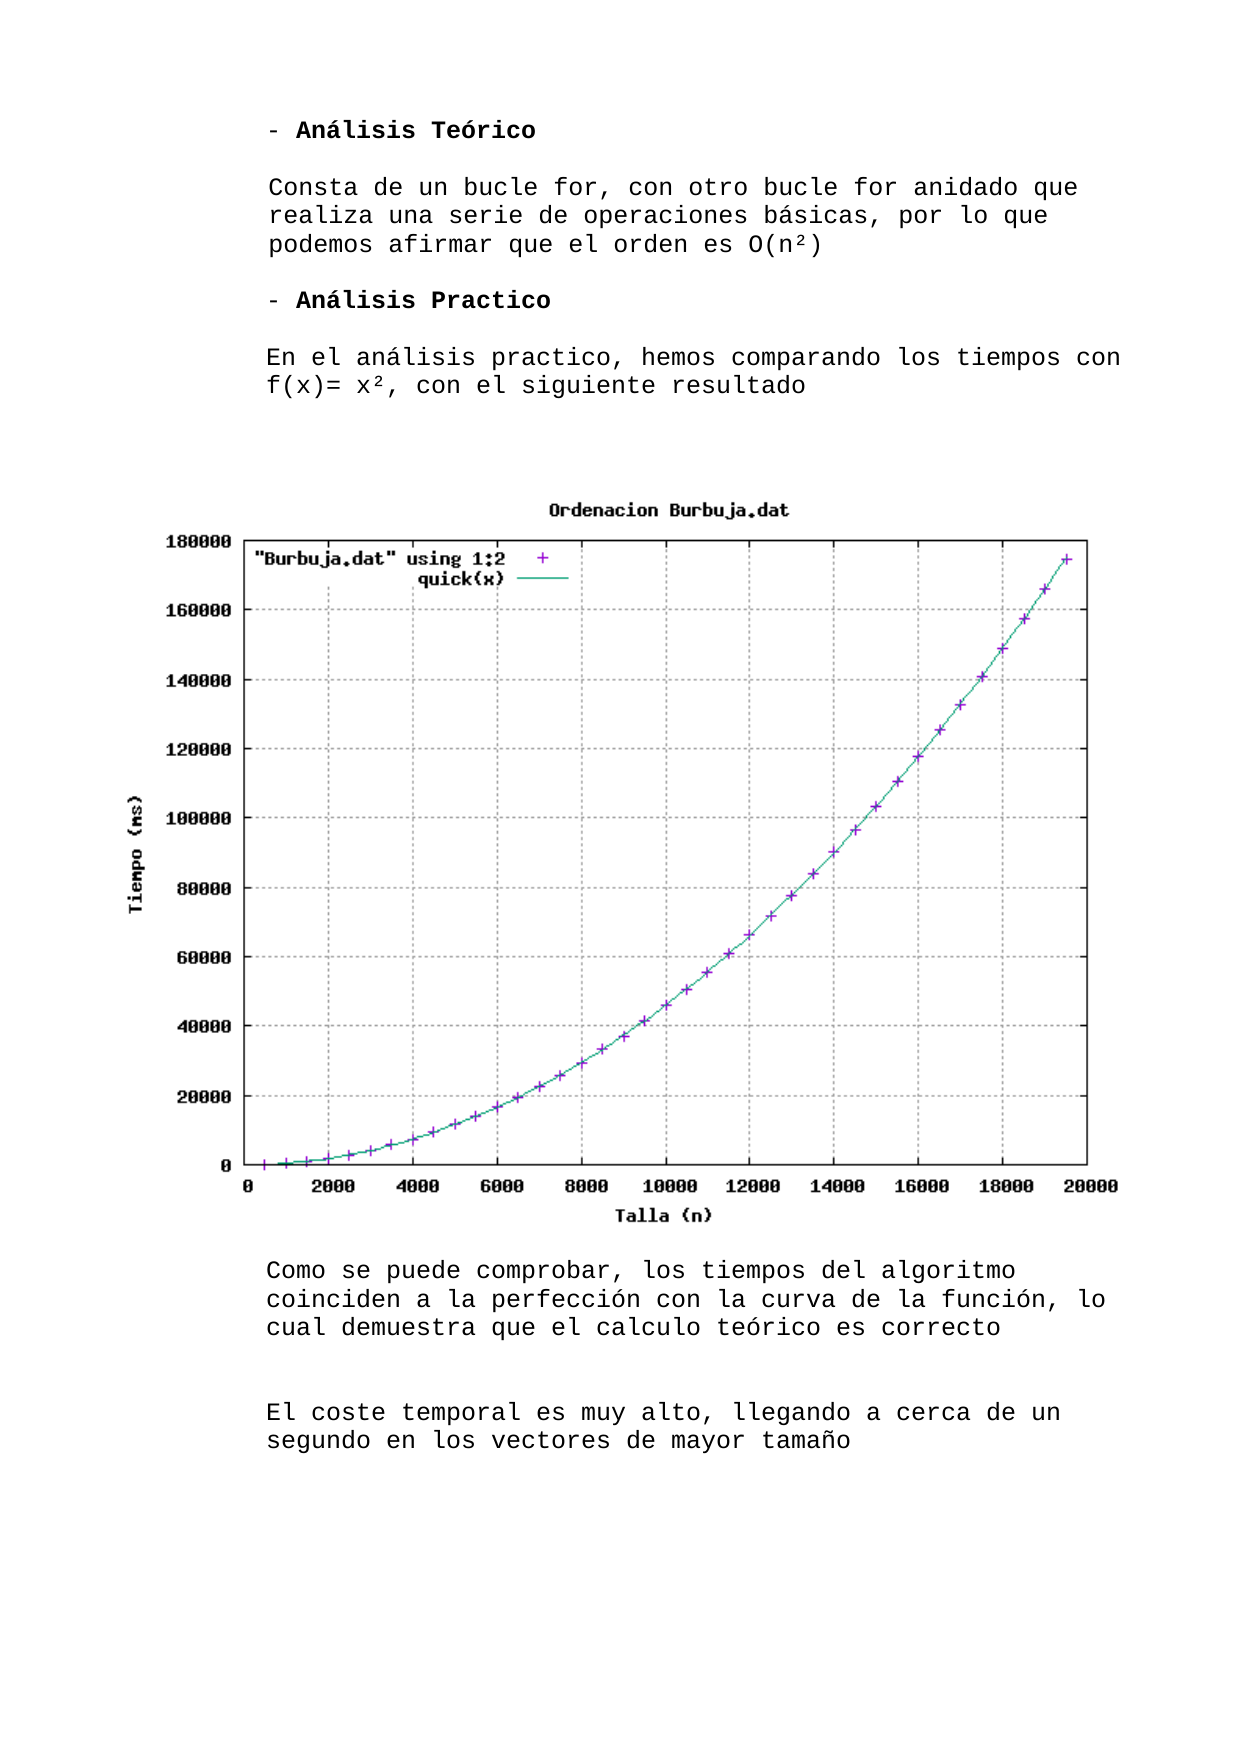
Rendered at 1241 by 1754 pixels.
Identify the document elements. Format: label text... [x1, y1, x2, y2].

text Como se puede comprobar, los tiempos del algoritmo coinciden a la perfección con la curva de la función, lo cual demuestra que el calculo teórico es correcto [118, 1258, 1123, 1343]
text - Análisis Practico [118, 288, 1123, 316]
text En el análisis practico, hemos comparando los tiempos con f(x)= x², con el siguiente resultado [118, 345, 1123, 401]
picture [120, 479, 1121, 1230]
text - Análisis Teórico [118, 118, 1123, 146]
text El coste temporal es muy alto, llegando a cerca de un segundo en los vectores de mayor tamaño [118, 1400, 1123, 1456]
list Consta de un bucle for, con otro bucle for anidado que realiza una serie de operaciones básicas, por lo que podemos afirmar que el orden es O(n²) [231, 175, 1123, 260]
